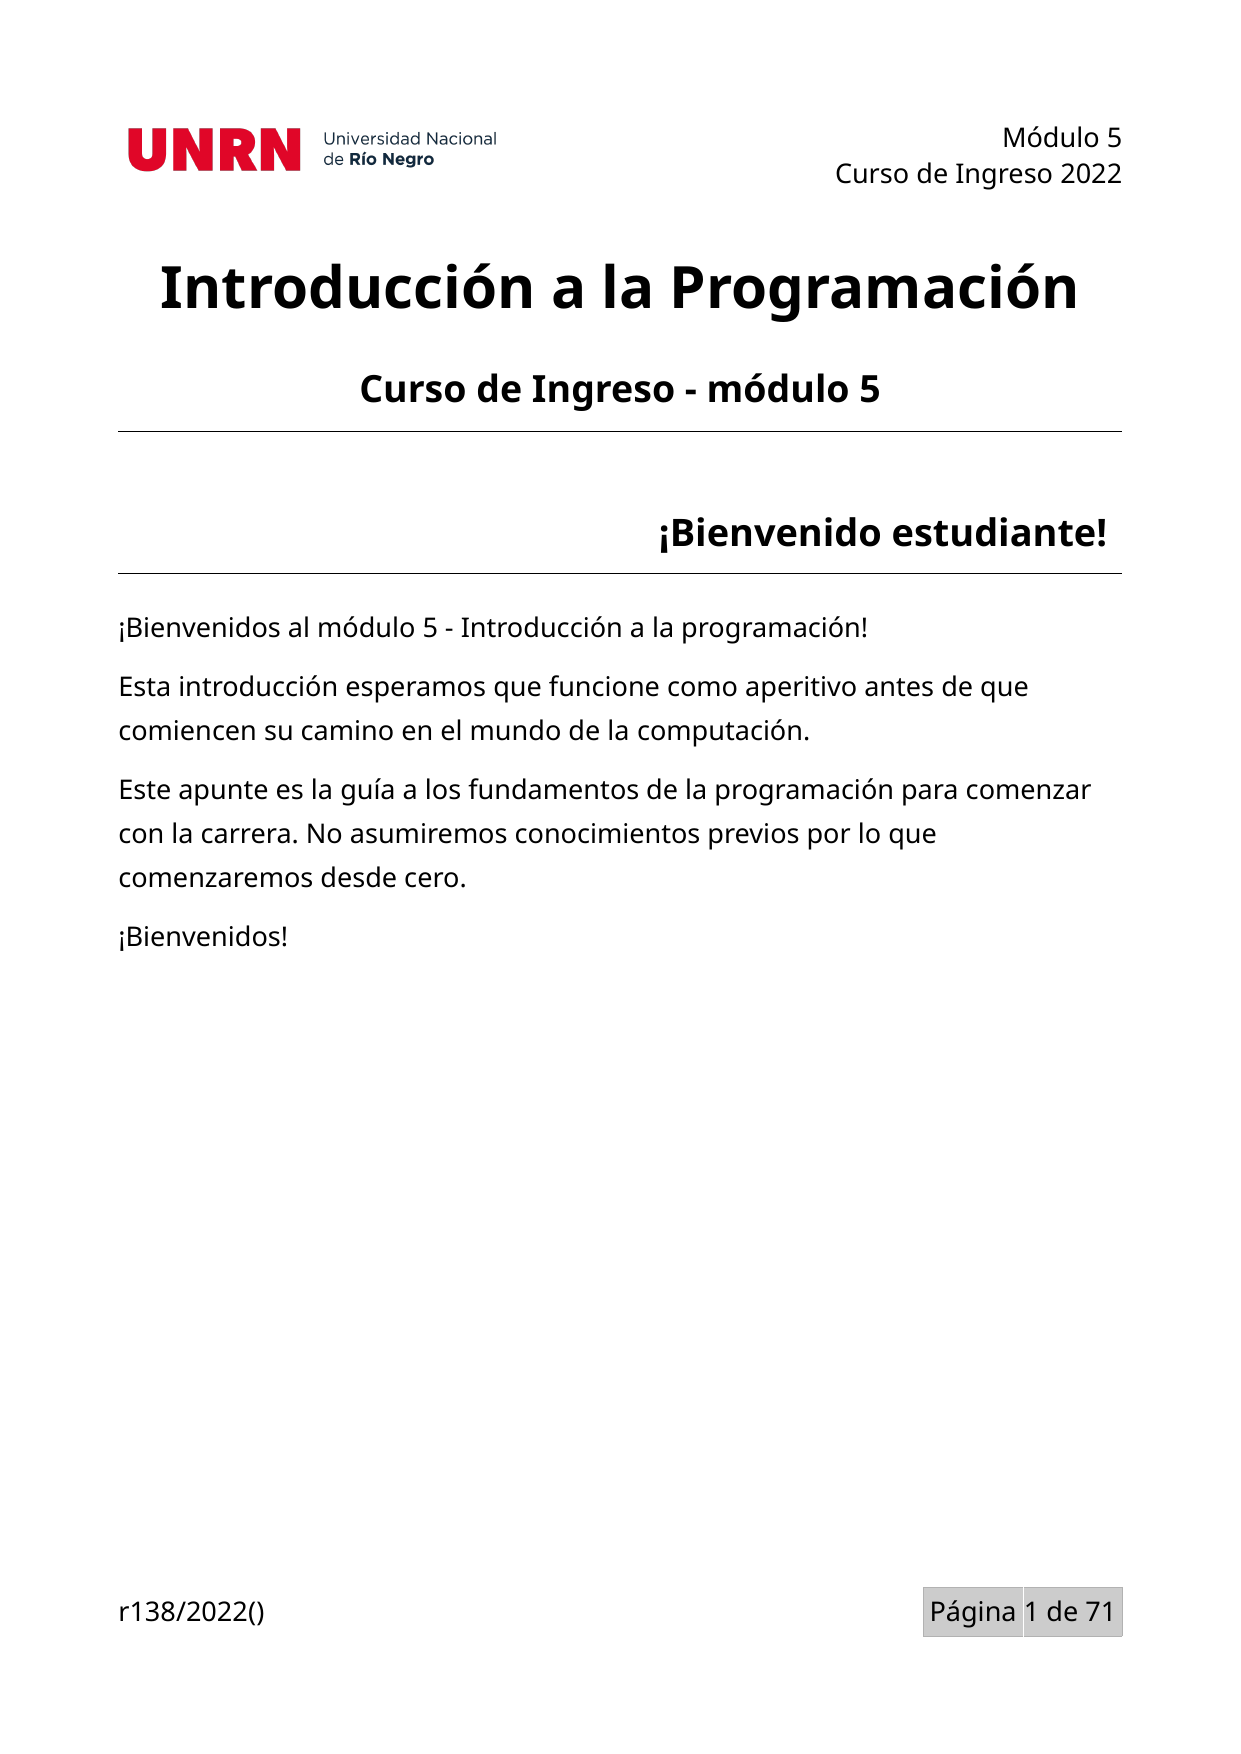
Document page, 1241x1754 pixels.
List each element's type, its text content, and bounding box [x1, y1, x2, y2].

subtitle Curso de Ingreso - módulo 5 [118, 345, 1122, 431]
text ¡Bienvenidos al módulo 5 - Introducción a la programación! [118, 609, 1122, 646]
picture [118, 118, 505, 180]
text ¡Bienvenidos! [118, 918, 1122, 954]
title Introducción a la Programación [118, 246, 1122, 326]
subtitle ¡Bienvenido estudiante! [118, 492, 1122, 573]
text Este apunte es la guía a los fundamentos de la programación para comenzar con la carrera. No asumiremos conocimientos previos por lo que comenzaremos desde cero. [118, 771, 1122, 896]
text Esta introducción esperamos que funcione como aperitivo antes de que comiencen su camino en el mundo de la computación. [118, 668, 1122, 749]
